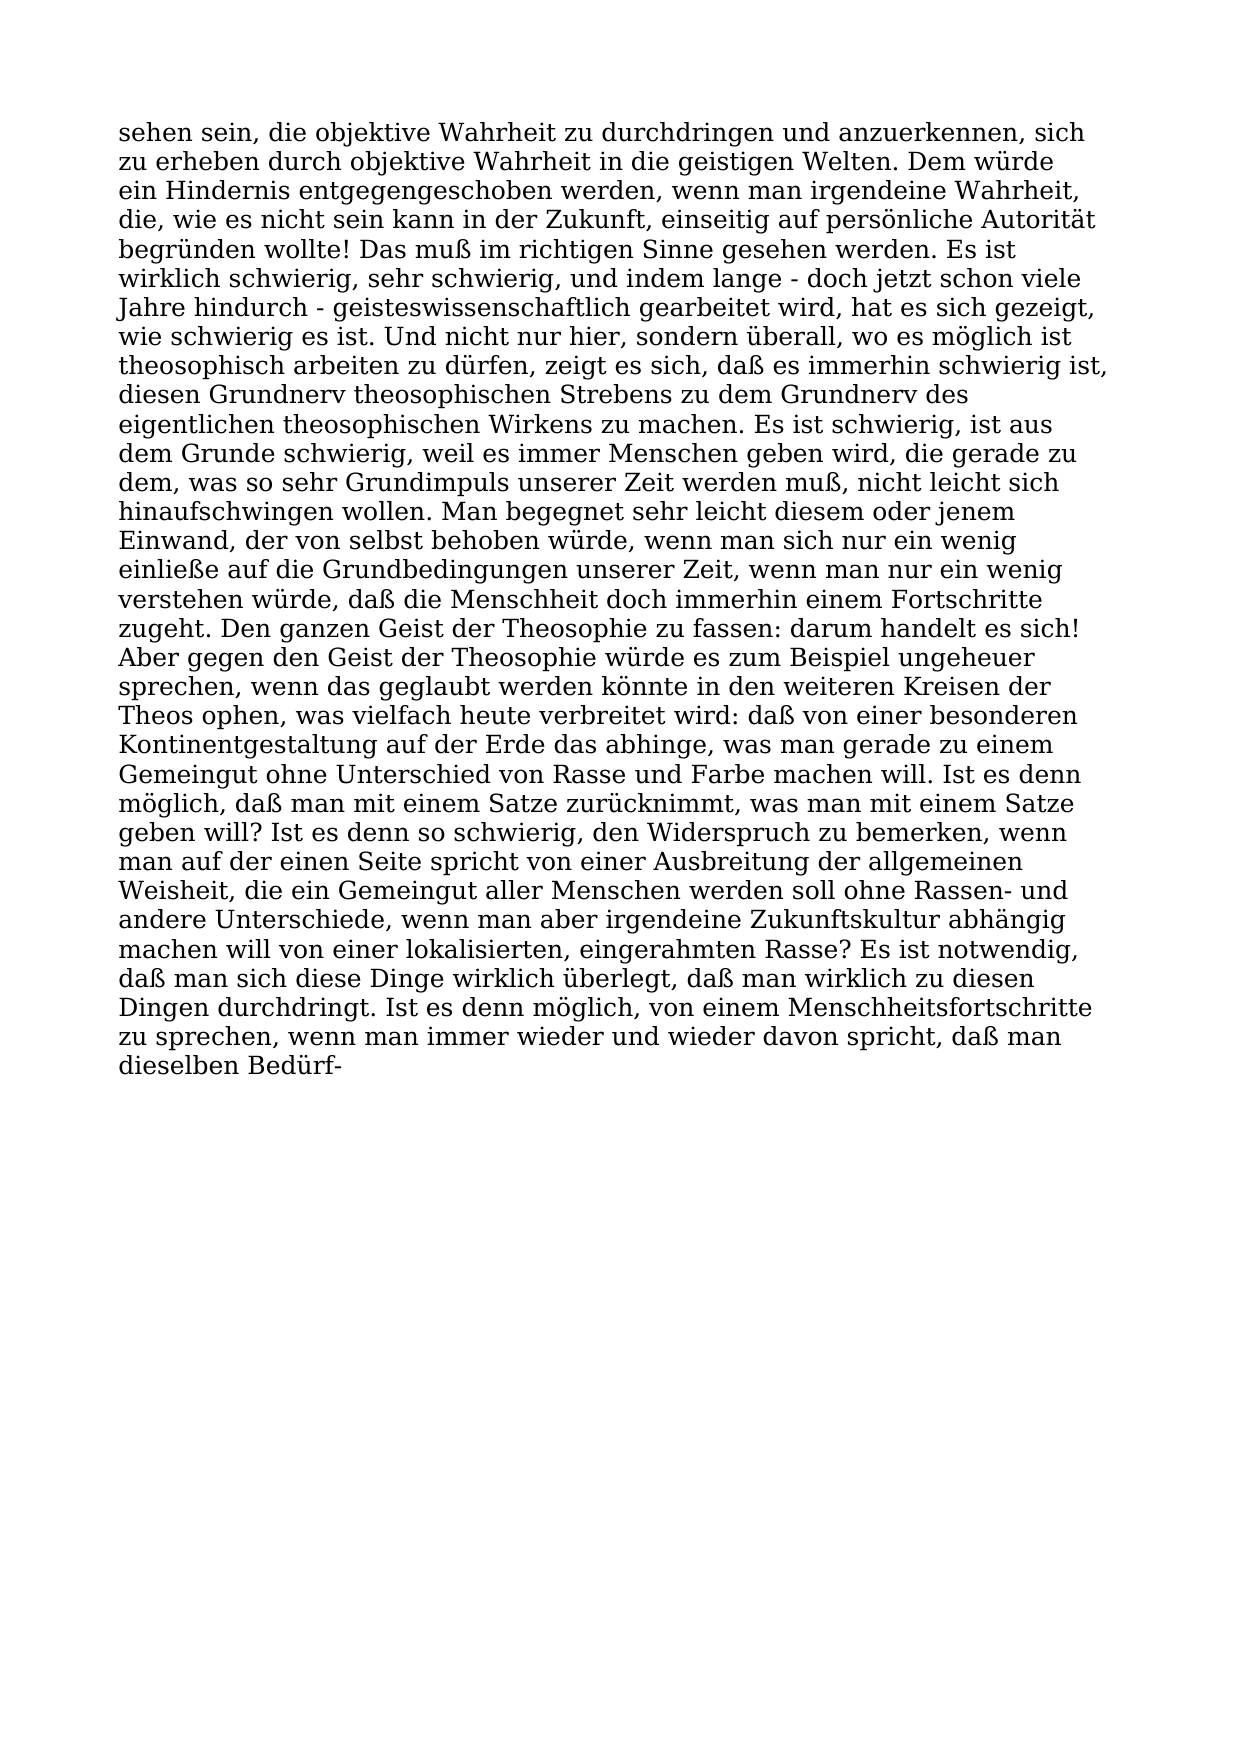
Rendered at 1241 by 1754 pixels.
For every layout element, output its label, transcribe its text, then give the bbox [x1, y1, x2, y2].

text dem, was so sehr Grundimpuls unserer Zeit werden muß, nicht leicht sich [118, 468, 1122, 497]
text Weisheit, die ein Gemeingut aller Menschen werden soll ohne Rassen- und [118, 876, 1122, 906]
text Aber gegen den Geist der Theosophie würde es zum Beispiel ungeheuer [118, 643, 1122, 672]
text eigentlichen theosophischen Wirkens zu machen. Es ist schwierig, ist aus [118, 410, 1122, 439]
text andere Unterschiede, wenn man aber irgendeine Zukunftskultur abhängig [118, 906, 1122, 935]
text dem Grunde schwierig, weil es immer Menschen geben wird, die gerade zu [118, 439, 1122, 468]
text man auf der einen Seite spricht von einer Ausbreitung der allgemeinen [118, 847, 1122, 876]
text einließe auf die Grundbedingungen unserer Zeit, wenn man nur ein wenig [118, 556, 1122, 585]
text zugeht. Den ganzen Geist der Theosophie zu fassen: darum handelt es sich! [118, 614, 1122, 643]
text sprechen, wenn das geglaubt werden könnte in den weiteren Kreisen der [118, 672, 1122, 701]
text Einwand, der von selbst behoben würde, wenn man sich nur ein wenig [118, 526, 1122, 556]
text Gemeingut ohne Unterschied von Rasse und Farbe machen will. Ist es denn [118, 760, 1122, 789]
text geben will? Ist es denn so schwierig, den Widerspruch zu bemerken, wenn [118, 818, 1122, 847]
text sehen sein, die objektive Wahrheit zu durchdringen und anzuerkennen, sich [118, 118, 1122, 147]
text begründen wollte! Das muß im richtigen Sinne gesehen werden. Es ist [118, 235, 1122, 264]
text theosophisch arbeiten zu dürfen, zeigt es sich, daß es immerhin schwierig ist, [118, 351, 1122, 381]
text machen will von einer lokalisierten, eingerahmten Rasse? Es ist notwendig, [118, 935, 1122, 964]
text hinaufschwingen wollen. Man begegnet sehr leicht diesem oder jenem [118, 497, 1122, 526]
text wie schwierig es ist. Und nicht nur hier, sondern überall, wo es möglich ist [118, 322, 1122, 351]
text Kontinentgestaltung auf der Erde das abhinge, was man gerade zu einem [118, 731, 1122, 760]
text möglich, daß man mit einem Satze zurücknimmt, was man mit einem Satze [118, 789, 1122, 818]
text Jahre hindurch - geisteswissenschaftlich gearbeitet wird, hat es sich gezeigt, [118, 293, 1122, 322]
text ein Hindernis entgegengeschoben werden, wenn man irgendeine Wahrheit, [118, 176, 1122, 206]
text zu sprechen, wenn man immer wieder und wieder davon spricht, daß man [118, 1022, 1122, 1051]
text daß man sich diese Dinge wirklich überlegt, daß man wirklich zu diesen [118, 964, 1122, 993]
text wirklich schwierig, sehr schwierig, und indem lange - doch jetzt schon viele [118, 264, 1122, 293]
text diesen Grundnerv theosophischen Strebens zu dem Grundnerv des [118, 381, 1122, 410]
text zu erheben durch objektive Wahrheit in die geistigen Welten. Dem würde [118, 147, 1122, 176]
text Theos ophen, was vielfach heute verbreitet wird: daß von einer besonderen [118, 701, 1122, 731]
text dieselben Bedürf- [118, 1051, 1122, 1081]
text die, wie es nicht sein kann in der Zukunft, einseitig auf persönliche Autorität [118, 206, 1122, 235]
text Dingen durchdringt. Ist es denn möglich, von einem Menschheitsfortschritte [118, 993, 1122, 1022]
text verstehen würde, daß die Menschheit doch immerhin einem Fortschritte [118, 585, 1122, 614]
